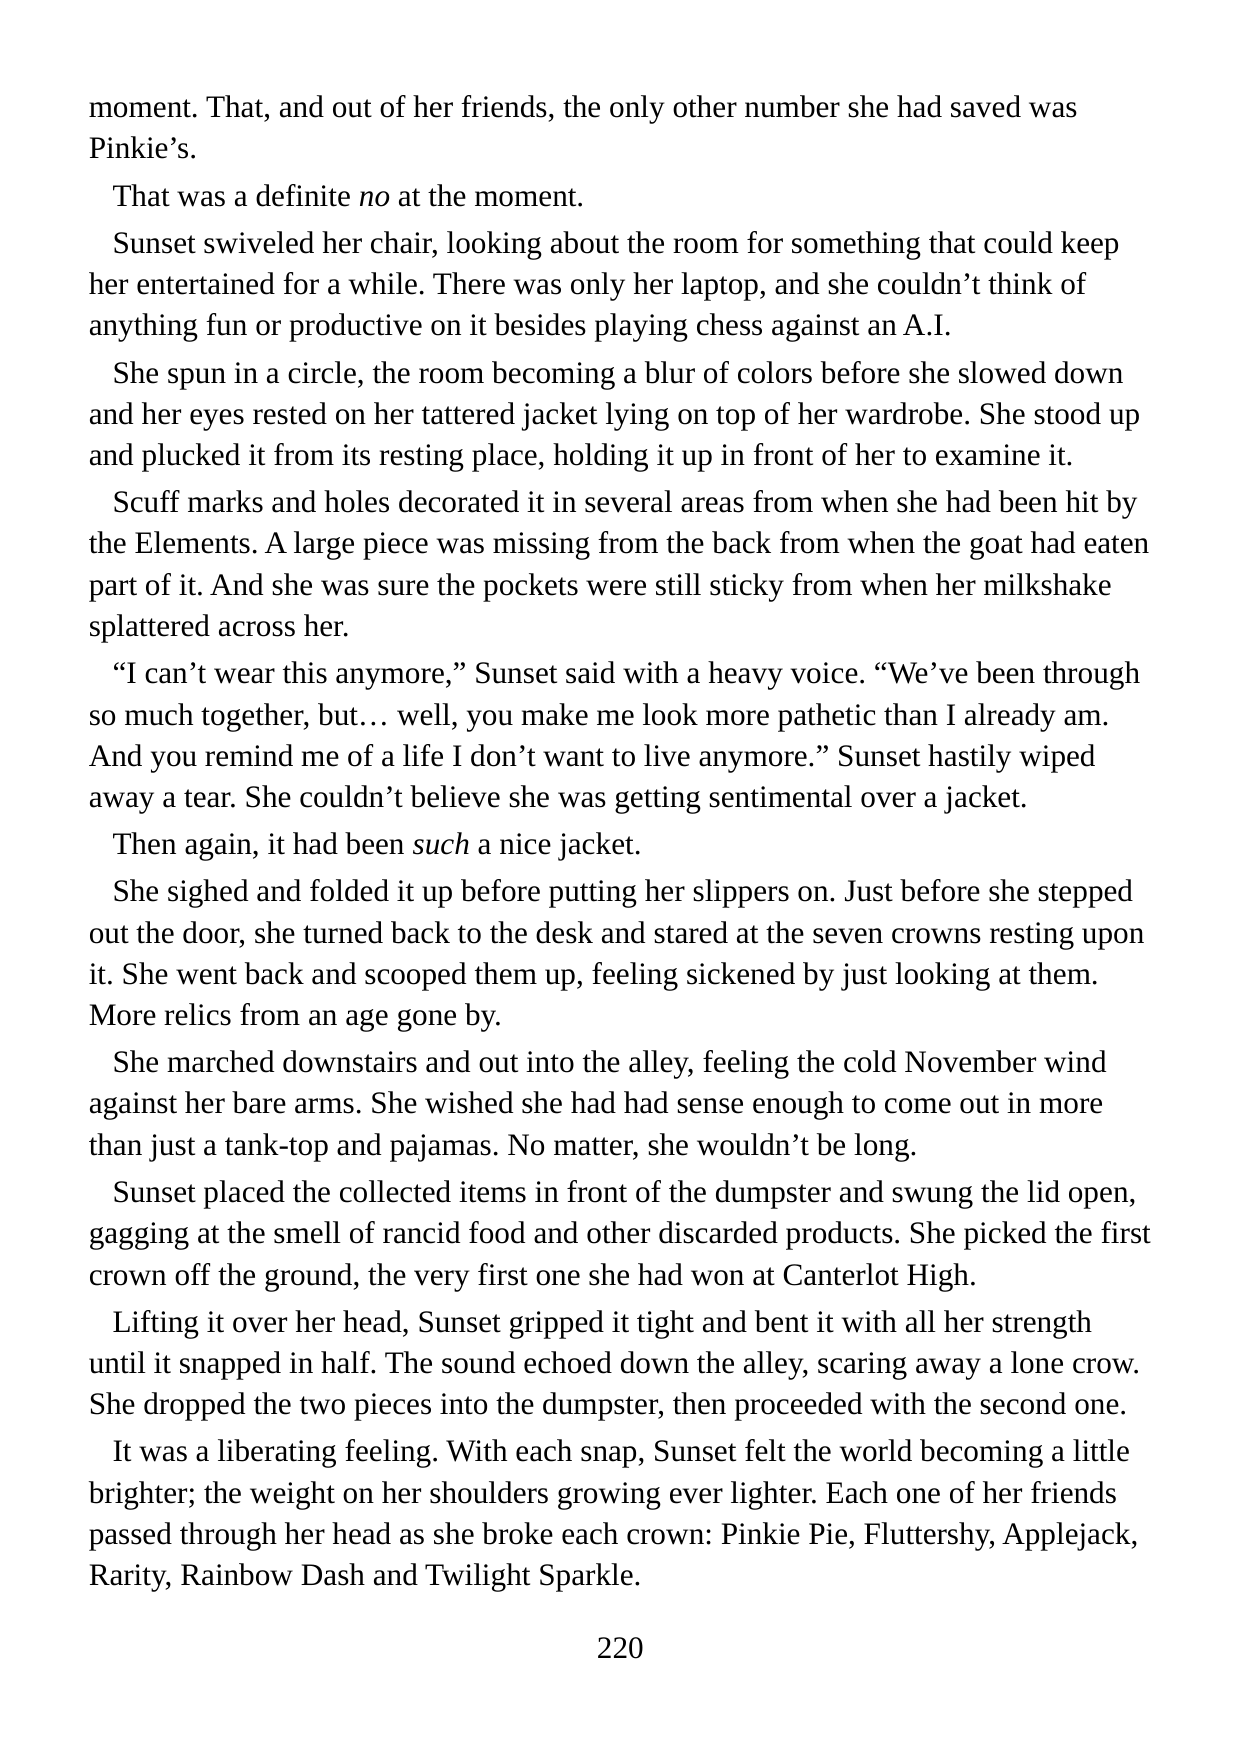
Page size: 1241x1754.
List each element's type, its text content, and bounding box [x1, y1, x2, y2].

text moment. That, and out of her friends, the only other number she had saved was Pinkie’s. [88, 88, 1152, 166]
text Then again, it had been such a nice jacket. [88, 825, 1152, 861]
text That was a definite no at the moment. [88, 177, 1152, 213]
text Scuff marks and holes decorated it in several areas from when she had been hit by the Elements. A large piece was missing from the back from when the goat had eaten part of it. And she was sure the pockets were still sticky from when her milkshake splattered across her. [88, 483, 1152, 643]
text It was a liberating feeling. With each snap, Sunset felt the world becoming a little brighter; the weight on her shoulders growing ever lighter. Each one of her friends passed through her head as she broke each crown: Pinkie Pie, Fluttershy, Applejack, Rarity, Rainbow Dash and Twilight Sparkle. [88, 1433, 1152, 1592]
text “I can’t wear this anymore,” Sunset said with a heavy voice. “We’ve been through so much together, but… well, you make me look more pathetic than I already am. And you remind me of a life I don’t want to live anymore.” Sunset hastily wiped away a tear. She couldn’t believe she was getting sentimental over a jacket. [88, 654, 1152, 814]
text She marched downstairs and out into the alley, feeling the cold November wind against her bare arms. She wished she had had sense enough to come out in more than just a tank-top and pajamas. No matter, she wouldn’t be long. [88, 1043, 1152, 1162]
text Lifting it over her head, Sunset gripped it tight and bent it with all her strength until it snapped in half. The sound echoed down the alley, scaring away a lone crow. She dropped the two pieces into the dumpster, then proceeded with the second one. [88, 1303, 1152, 1421]
text She spun in a circle, the room becoming a blur of colors before she slowed down and her eyes rested on her tattered jacket lying on top of her wardrobe. She stood up and plucked it from its resting place, holding it up in front of her to examine it. [88, 354, 1152, 472]
text She sighed and folded it up before putting her slippers on. Just before she stepped out the door, she turned back to the desk and stared at the seven crowns resting upon it. She went back and scooped them up, feeling sickened by just looking at them. More relics from an age gone by. [88, 873, 1152, 1032]
text Sunset placed the collected items in front of the dumpster and swung the lid open, gagging at the smell of rancid food and other discarded products. She picked the first crown off the ground, the very first one she had won at Canterlot High. [88, 1173, 1152, 1292]
text Sunset swiveled her chair, looking about the room for something that could keep her entertained for a while. There was only her laptop, and she couldn’t think of anything fun or productive on it besides playing chess against an A.I. [88, 224, 1152, 343]
